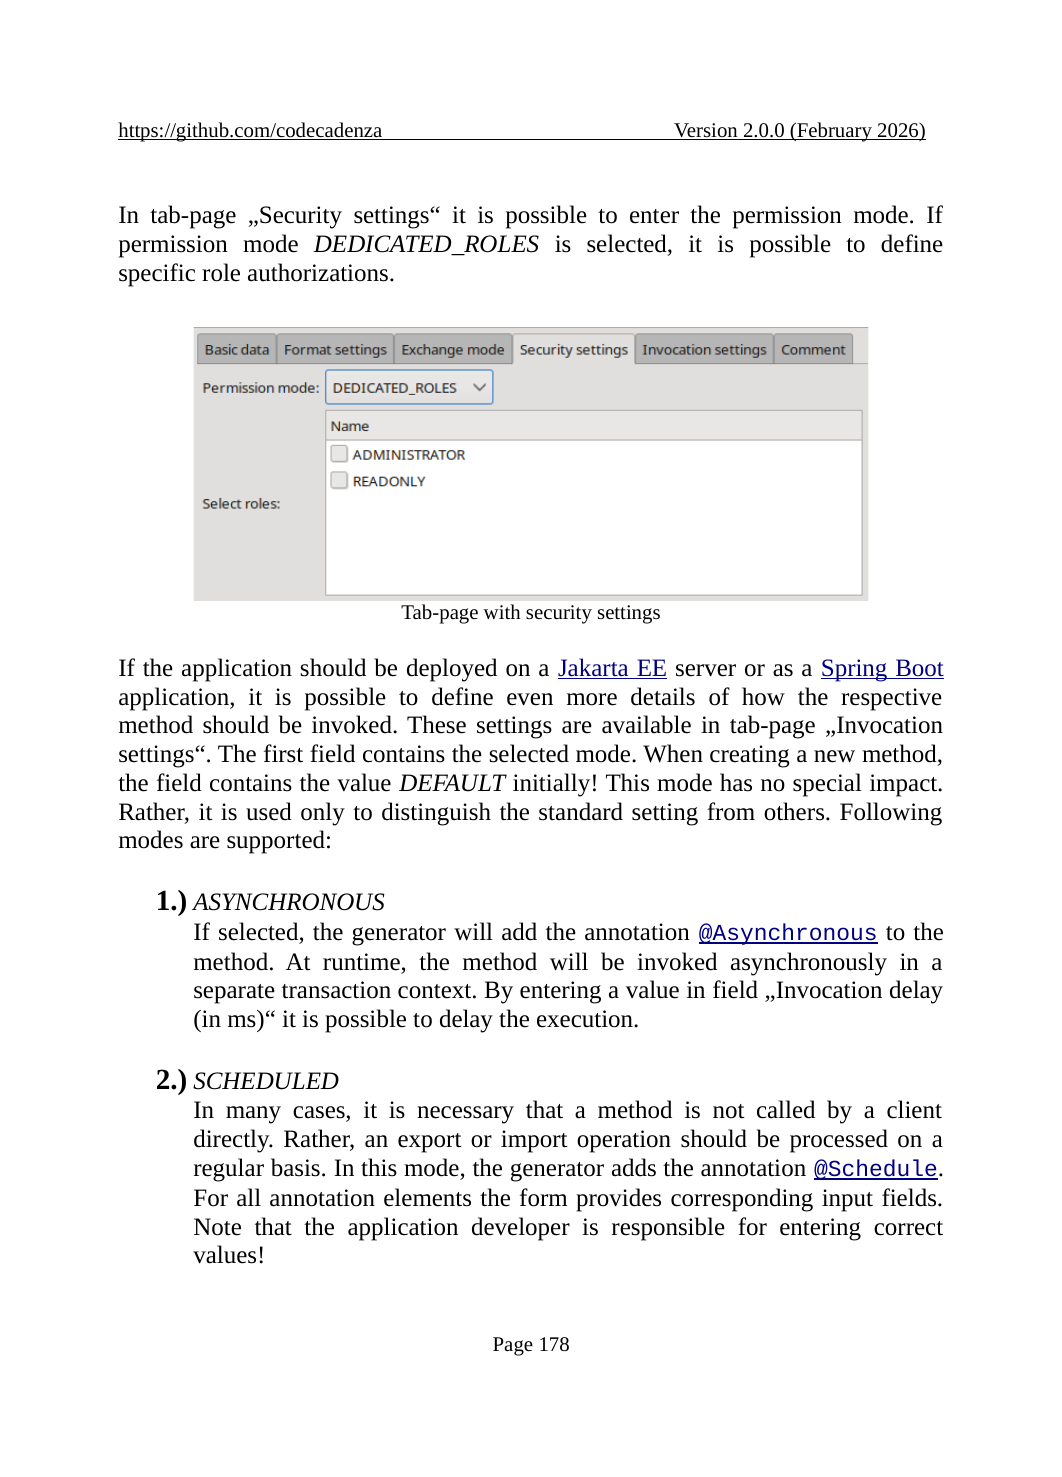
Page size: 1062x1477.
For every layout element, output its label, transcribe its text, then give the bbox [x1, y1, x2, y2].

text Tab-page with security settings [193, 601, 868, 624]
list SCHEDULED [156, 1062, 944, 1095]
text If the application should be deployed on a Jakarta EE server or as a Spring Boot application, it is possible to define even more details of how the respective method should be invoked. These settings are available in tab-page „Invocation settings“. The first field contains the selected mode. When creating a new method, the field contains the value DEFAULT initially! This mode has no special impact. Rather, it is used only to distinguish the standard setting from others. Following modes are supported: [118, 653, 944, 854]
picture [193, 327, 869, 601]
list In many cases, it is necessary that a method is not called by a client directly. Rather, an export or import operation should be processed on a regular basis. In this mode, the generator adds the annotation @Schedule. For all annotation elements the form provides corresponding input fields. Note that the application developer is responsible for entering correct values! [156, 1095, 944, 1269]
text In tab-page „Security settings“ it is possible to enter the permission mode. If permission mode DEDICATED_ROLES is selected, it is possible to define specific role authorizations. [118, 200, 944, 287]
list If selected, the generator will add the annotation @Asynchronous to the method. At runtime, the method will be invoked asynchronously in a separate transaction context. By entering a value in field „Invocation delay (in ms)“ it is possible to delay the execution. [156, 917, 944, 1033]
list ASYNCHRONOUS [156, 883, 944, 917]
